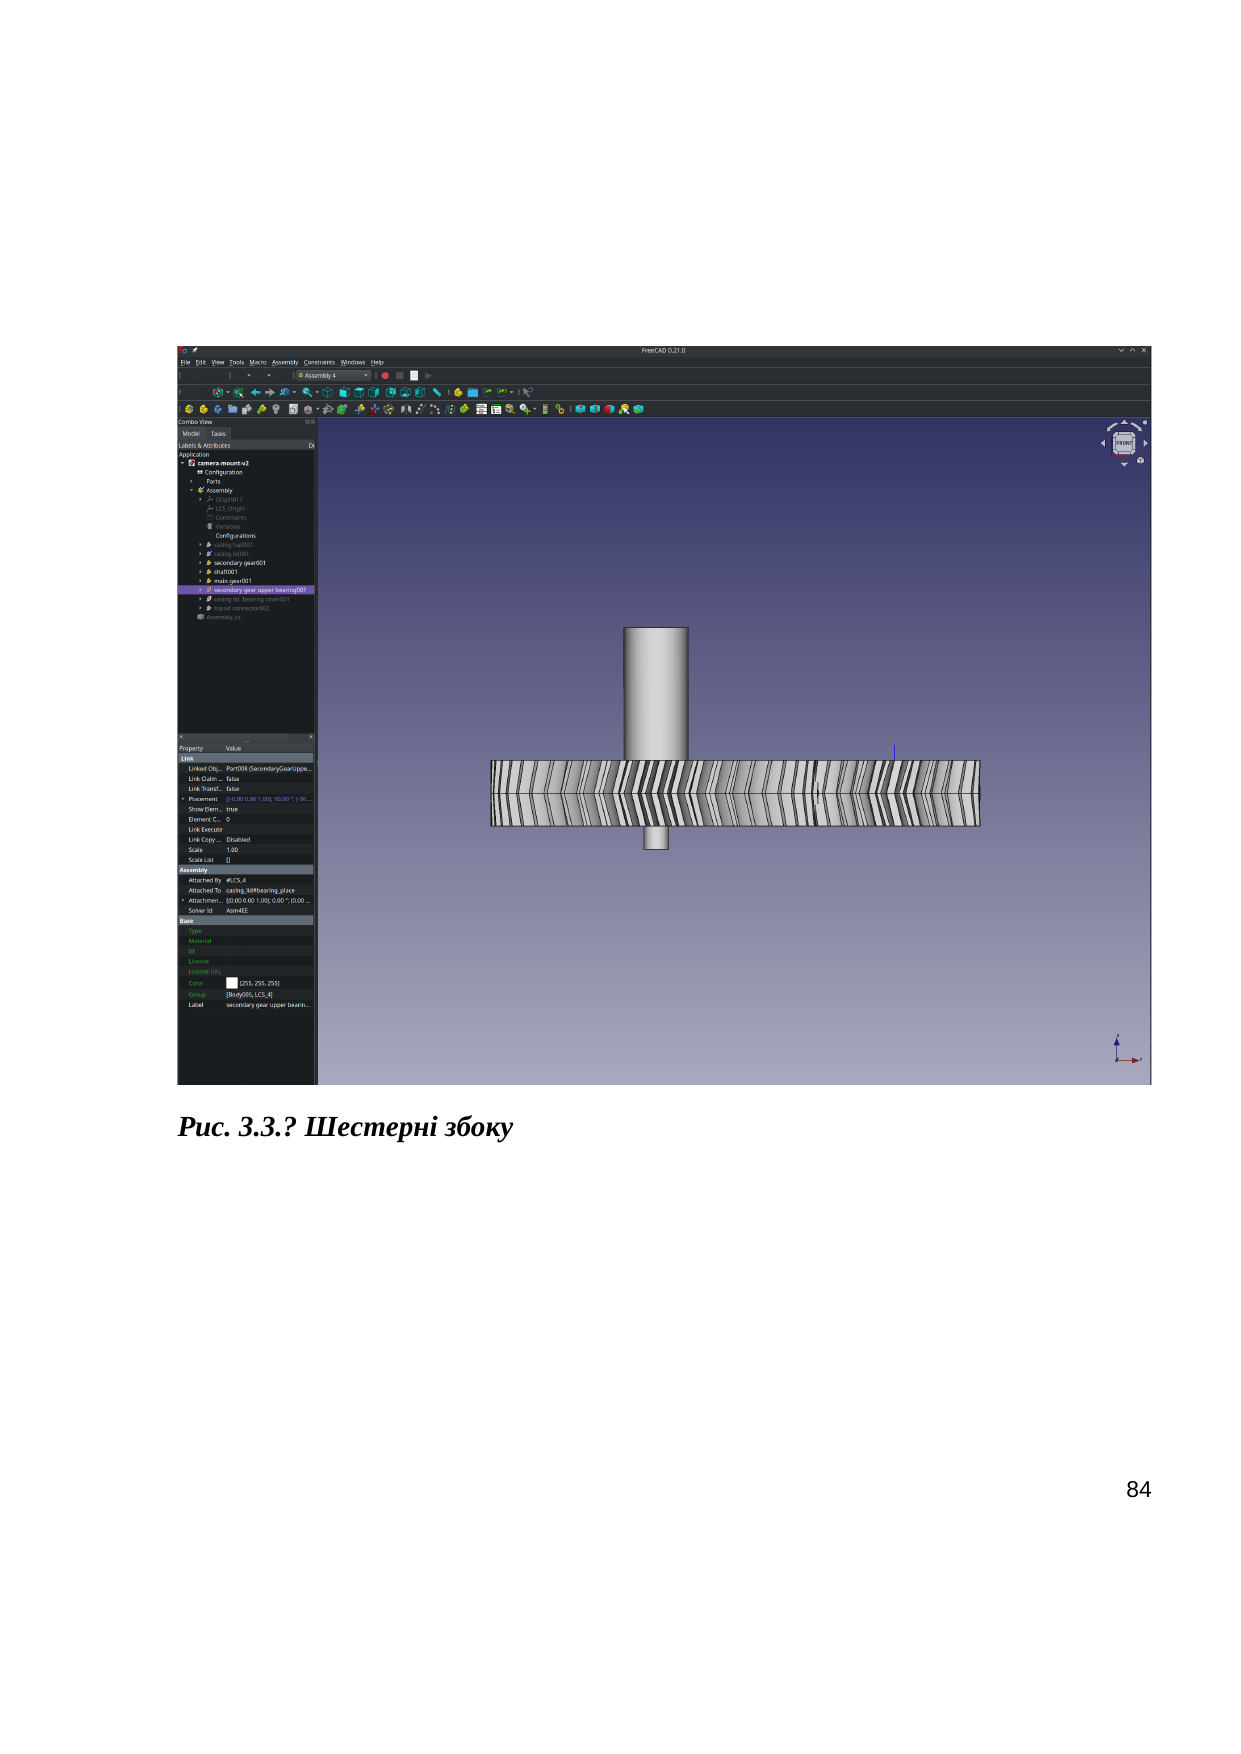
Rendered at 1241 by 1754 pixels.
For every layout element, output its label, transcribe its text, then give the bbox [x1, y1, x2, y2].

text Рис. 3.3.? Шестерні збоку [177, 1109, 1152, 1143]
picture [177, 346, 1152, 1085]
